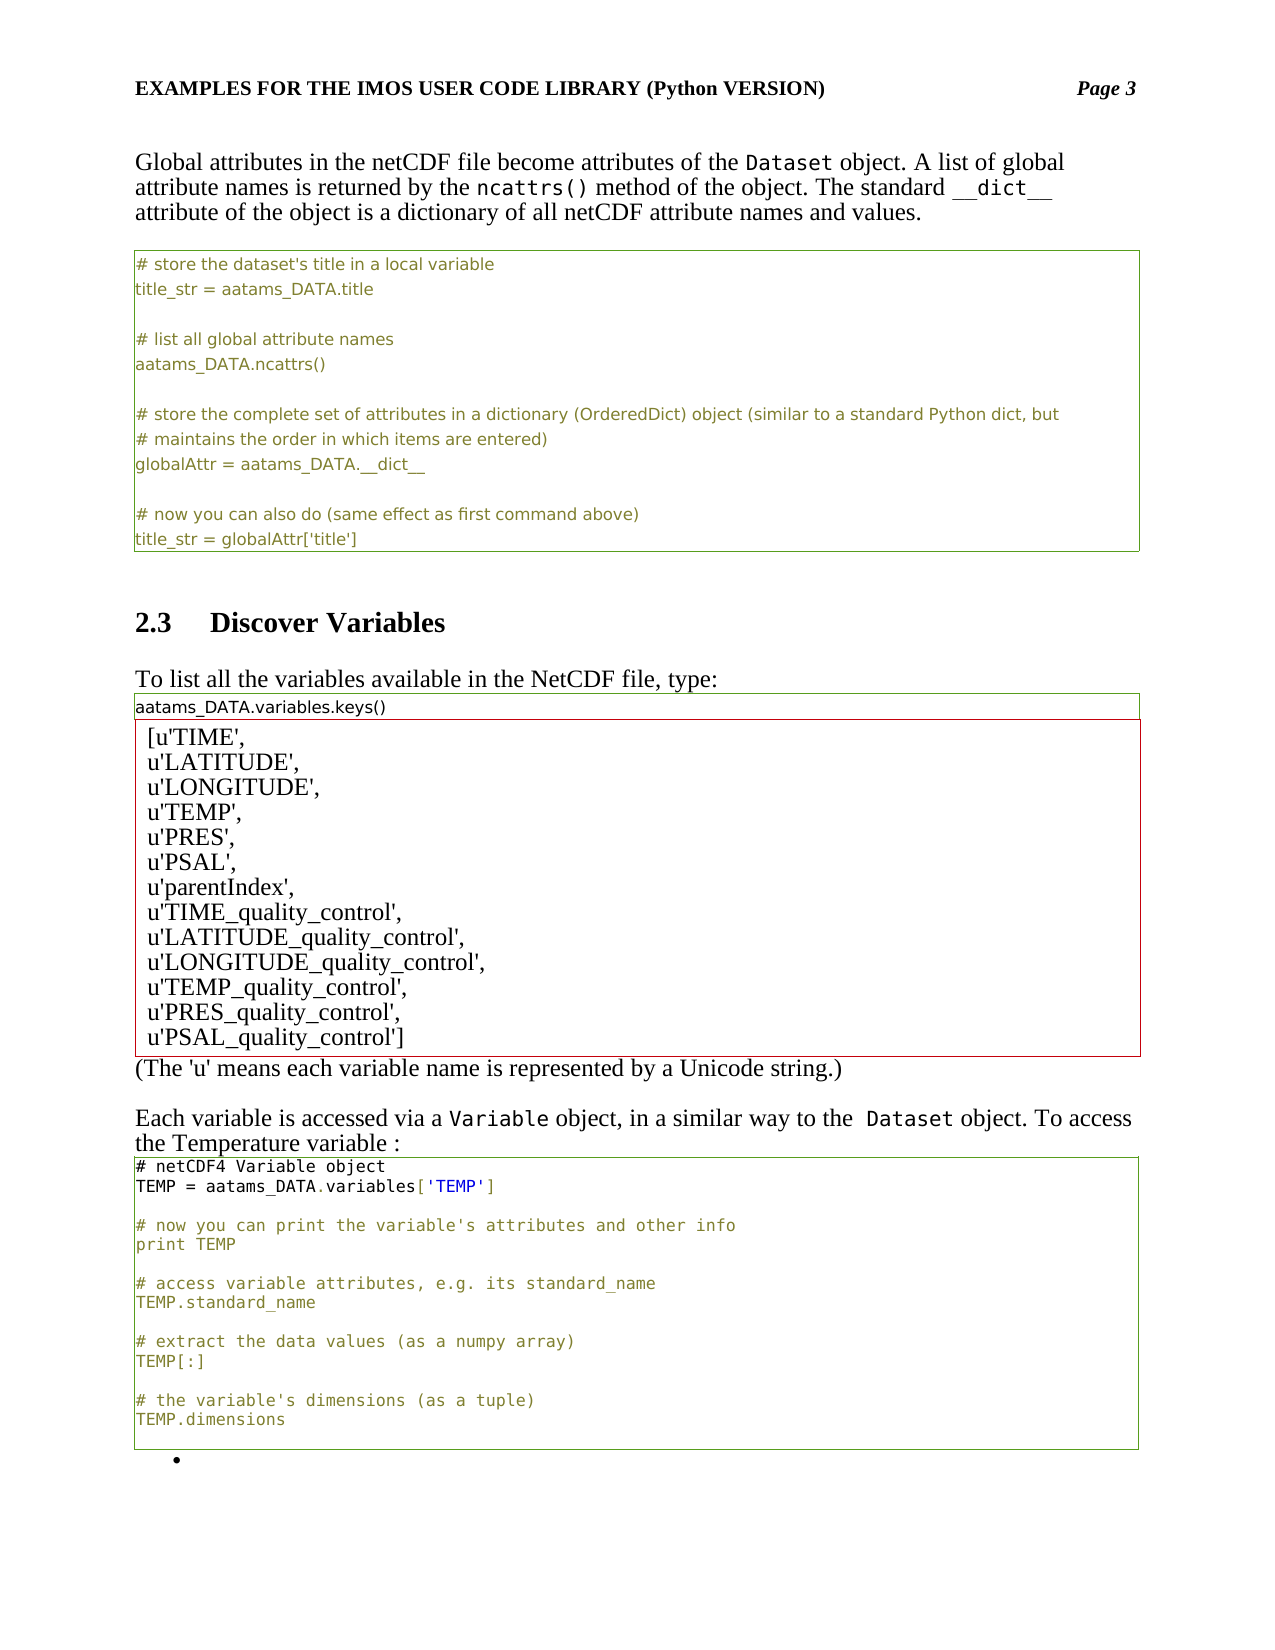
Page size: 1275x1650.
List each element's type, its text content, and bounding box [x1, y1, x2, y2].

table_header aatams_DATA.variables.keys() [135, 694, 1139, 718]
subtitle Discover Variables [135, 605, 1140, 639]
table_header [u'TIME', u'LATITUDE', u'LONGITUDE', u'TEMP', u'PRES', u'PSAL', u'parentIndex', u'TIME_quality_control', u'LATITUDE_quality_control', u'LONGITUDE_quality_control', u'TEMP_quality_control', u'PRES_quality_control', u'PSAL_quality_control'] [136, 720, 1140, 1056]
table_header # netCDF4 Variable object TEMP = aatams_DATA.variables['TEMP'] # now you can print the variable's attributes and other info print TEMP # access variable attributes, e.g. its standard_name TEMP.standard_name # extract the data values (as a numpy array) TEMP[:] # the variable's dimensions (as a tuple) TEMP.dimensions [135, 1158, 1138, 1449]
text To list all the variables available in the NetCDF file, type: [135, 668, 1140, 693]
text Global attributes in the netCDF file become attributes of the Dataset object. A list of global attribute names is returned by the ncattrs() method of the object. The standard __dict__ attribute of the object is a dictionary of all netCDF attribute names and values. [135, 150, 1140, 225]
text (The 'u' means each variable name is represented by a Unicode string.) [135, 1057, 1140, 1081]
text Each variable is accessed via a Variable object, in a similar way to the Dataset object. To access the Temperature variable : [135, 1106, 1140, 1156]
table_header # store the dataset's title in a local variable title_str = aatams_DATA.title # list all global attribute names aatams_DATA.ncattrs() # store the complete set of attributes in a dictionary (OrderedDict) object (similar to a standard Python dict, but # maintains the order in which items are entered) globalAttr = aatams_DATA.__dict__ # now you can also do (same effect as first command above) title_str = globalAttr['title'] [135, 251, 1139, 551]
